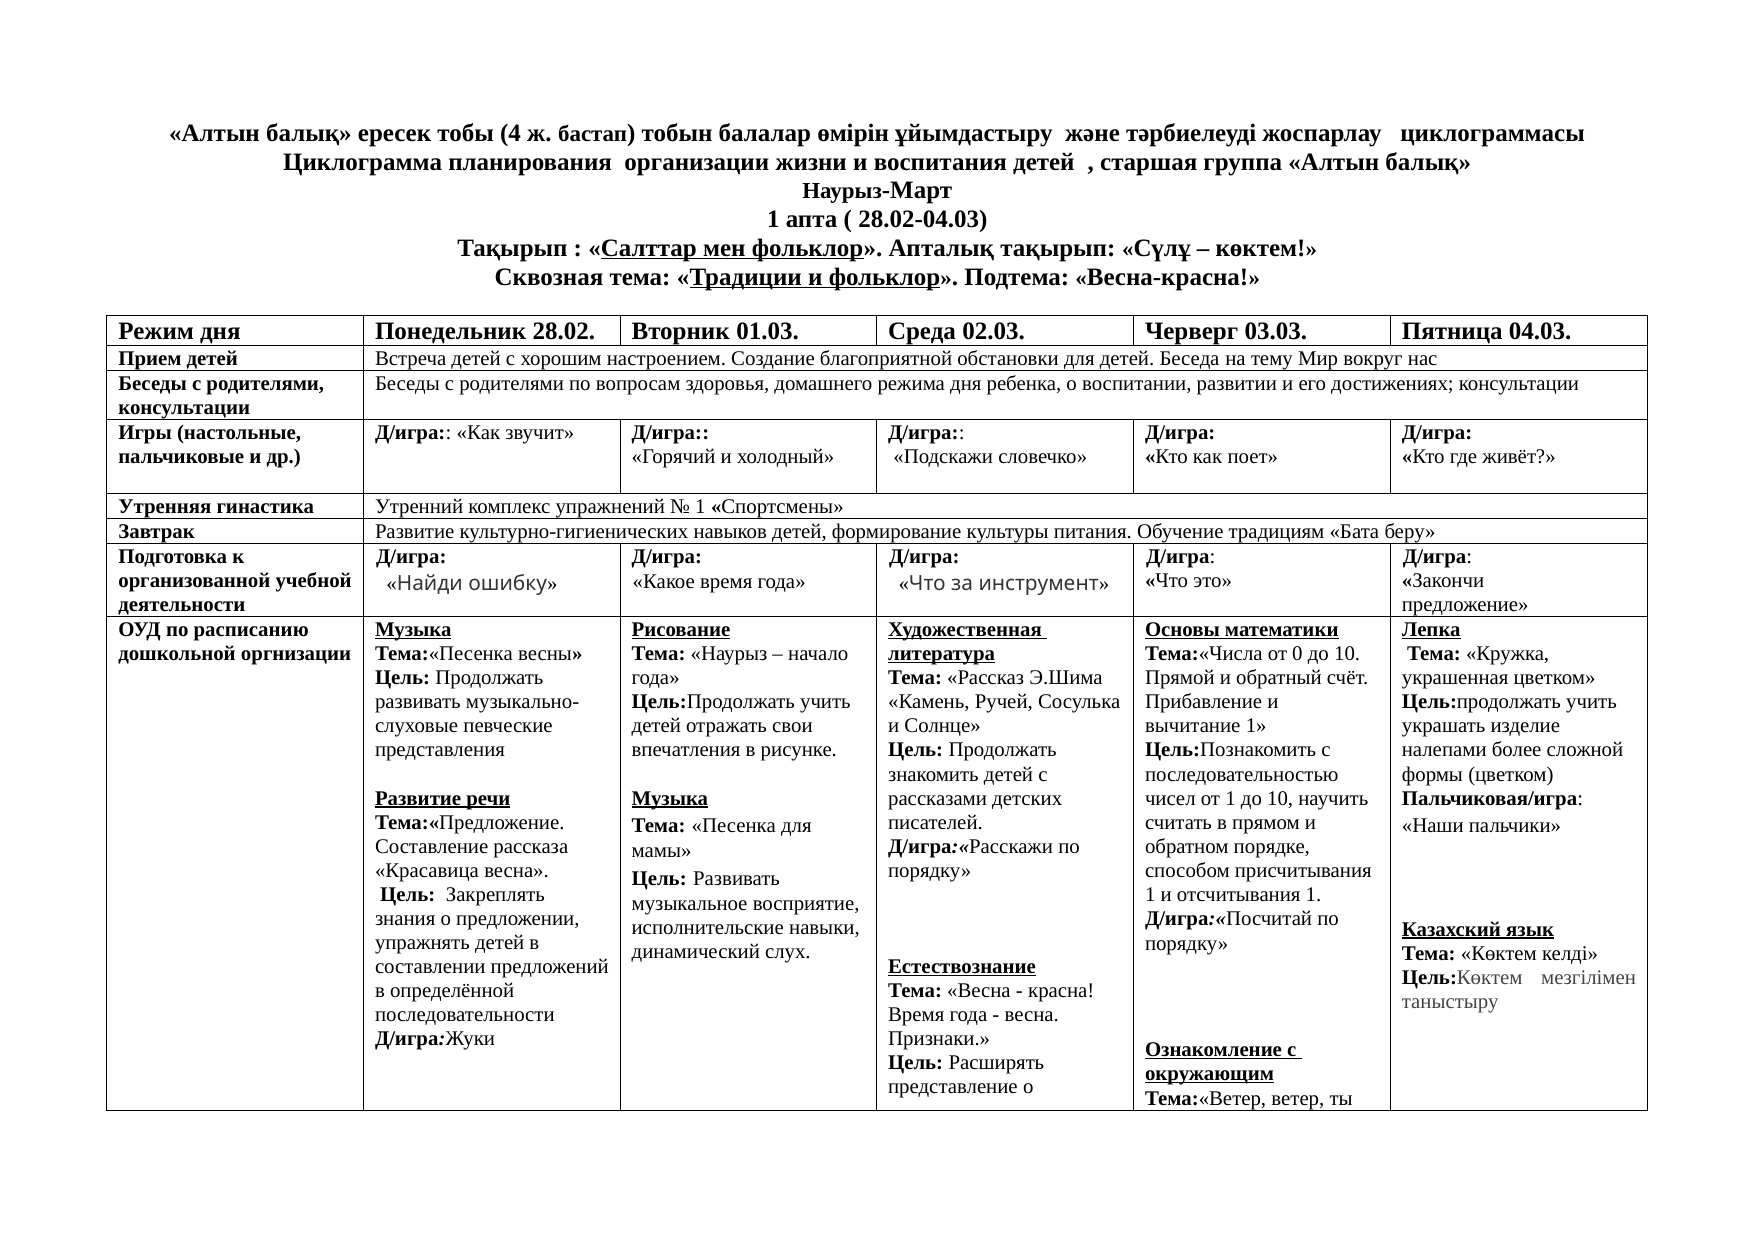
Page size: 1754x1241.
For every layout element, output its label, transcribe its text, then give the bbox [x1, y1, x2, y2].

table_header Понедельник 28.02. [364, 316, 620, 344]
table_cell Д/игра:: «Подскажи словечко» [877, 420, 1133, 493]
table_cell Д/игра: «Кто как поет» [1134, 420, 1390, 493]
table_cell Прием детей [107, 346, 363, 369]
table_cell Беседы с родителями по вопросам здоровья, домашнего режима дня ребенка, о воспитании, развитии и его достижениях; консультации [364, 371, 1647, 419]
table_cell Художественная литература Тема: «Рассказ Э.Шима «Камень, Ручей, Сосулька и Солнце» Цель: Продолжать знакомить детей с рассказами детских писателей. Д/игра:«Расскажи по порядку» Естествознание Тема: «Весна - красна! Время года - весна. Признаки.» Цель: Расширять представление о [877, 617, 1133, 1109]
table_cell Д/игра: «Какое время года» [621, 544, 876, 616]
table_header Вторник 01.03. [621, 316, 876, 344]
table_cell Беседы с родителями, консультации [107, 371, 363, 419]
table_cell Д/игра: «Кто где живёт?» [1391, 420, 1647, 493]
table_cell Утренний комплекс упражнений № 1 «Спортсмены» [364, 494, 1647, 518]
table_header Черверг 03.03. [1134, 316, 1390, 344]
table_cell Встреча детей с хорошим настроением. Создание благоприятной обстановки для детей. Беседа на тему Мир вокруг нас [364, 346, 1647, 369]
table_header Среда 02.03. [877, 316, 1133, 344]
table_cell Д/игра: «Что за инструмент» [877, 544, 1133, 616]
table_cell Завтрак [107, 519, 363, 543]
table_cell Лепка Тема: «Кружка, украшенная цветком» Цель:продолжать учить украшать изделие налепами более сложной формы (цветком) Пальчиковая/игра: «Наши пальчики» Казахский язык Тема: «Көктем келді» Цель:Көктем мезгілімен таныстыру [1391, 617, 1647, 1109]
text Сквозная тема: «Традиции и фольклор». Подтема: «Весна-красна!» [118, 262, 1636, 291]
table_cell ОУД по расписанию дошкольной оргнизации [107, 617, 363, 1109]
table_header Пятница 04.03. [1391, 316, 1647, 344]
table_cell Д/игра:: «Горячий и холодный» [621, 420, 876, 493]
table_cell Рисование Тема: «Наурыз – начало года» Цель:Продолжать учить детей отражать свои впечатления в рисунке. Музыка Тема: «Песенка для мамы» Цель: Развивать музыкальное восприятие, исполнительские навыки, динамический слух. [621, 617, 876, 1109]
table_cell Д/игра: «Найди ошибку» [364, 544, 620, 616]
table_cell Игры (настольные, пальчиковые и др.) [107, 420, 363, 493]
text Наурыз-Март [118, 176, 1636, 204]
table_cell Д/игра: «Закончи предложение» [1391, 544, 1647, 616]
table_header Режим дня [107, 316, 363, 344]
table_cell Основы математики Тема:«Числа от 0 до 10. Прямой и обратный счёт. Прибавление и вычитание 1» Цель:Познакомить с последовательностью чисел от 1 до 10, научить считать в прямом и обратном порядке, способом присчитывания 1 и отсчитывания 1. Д/игра:«Посчитай по порядку» Ознакомление с окружающим Тема:«Ветер, ветер, ты [1134, 617, 1390, 1109]
text «Алтын балық» ересек тобы (4 ж. бастап) тобын балалар өмірін ұйымдастыру және тәрбиелеуді жоспарлау циклограммасы Циклограмма планирования организации жизни и воспитания детей , старшая группа «Алтын балық» [118, 118, 1636, 176]
table_cell Д/игра:: «Как звучит» [364, 420, 620, 493]
text Тақырып : «Салттар мен фольклор». Апталық тақырып: «Сүлұ – көктем!» [118, 233, 1636, 262]
table_cell Подготовка к организованной учебной деятельности [107, 544, 363, 616]
table_cell Музыка Тема:«Песенка весны» Цель: Продолжать развивать музыкально-слуховые певческие представления Развитие речи Тема:«Предложение. Составление рассказа «Красавица весна». Цель: Закреплять знания о предложении, упражнять детей в составлении предложений в определённой последовательности Д/игра:Жуки [364, 617, 620, 1109]
table_cell Д/игра: «Что это» [1134, 544, 1390, 616]
text 1 апта ( 28.02-04.03) [118, 204, 1636, 233]
table_cell Развитие культурно-гигиенических навыков детей, формирование культуры питания. Обучение традициям «Бата беру» [364, 519, 1647, 543]
table_cell Утренняя гинастика [107, 494, 363, 518]
